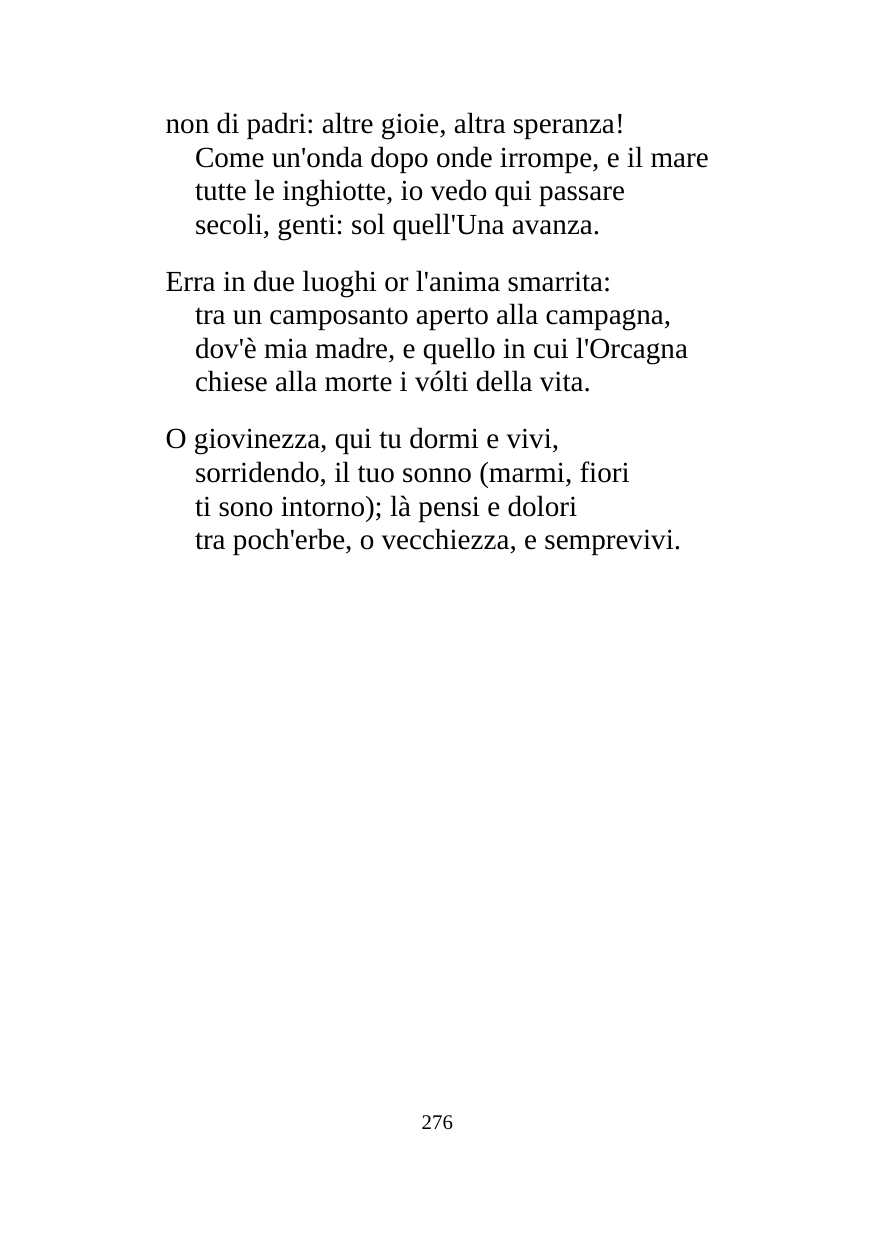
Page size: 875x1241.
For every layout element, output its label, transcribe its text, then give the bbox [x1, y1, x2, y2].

text Erra in due luoghi or l'anima smarrita: tra un camposanto aperto alla campagna, dov'è mia madre, e quello in cui l'Orcagna chiese alla morte i vólti della vita. [165, 264, 768, 398]
text O giovinezza, qui tu dormi e vivi, sorridendo, il tuo sonno (marmi, fiori ti sono intorno); là pensi e dolori tra poch'erbe, o vecchiezza, e semprevivi. [165, 422, 768, 556]
text non di padri: altre gioie, altra speranza! Come un'onda dopo onde irrompe, e il mare tutte le inghiotte, io vedo qui passare secoli, genti: sol quell'Una avanza. [165, 106, 768, 240]
